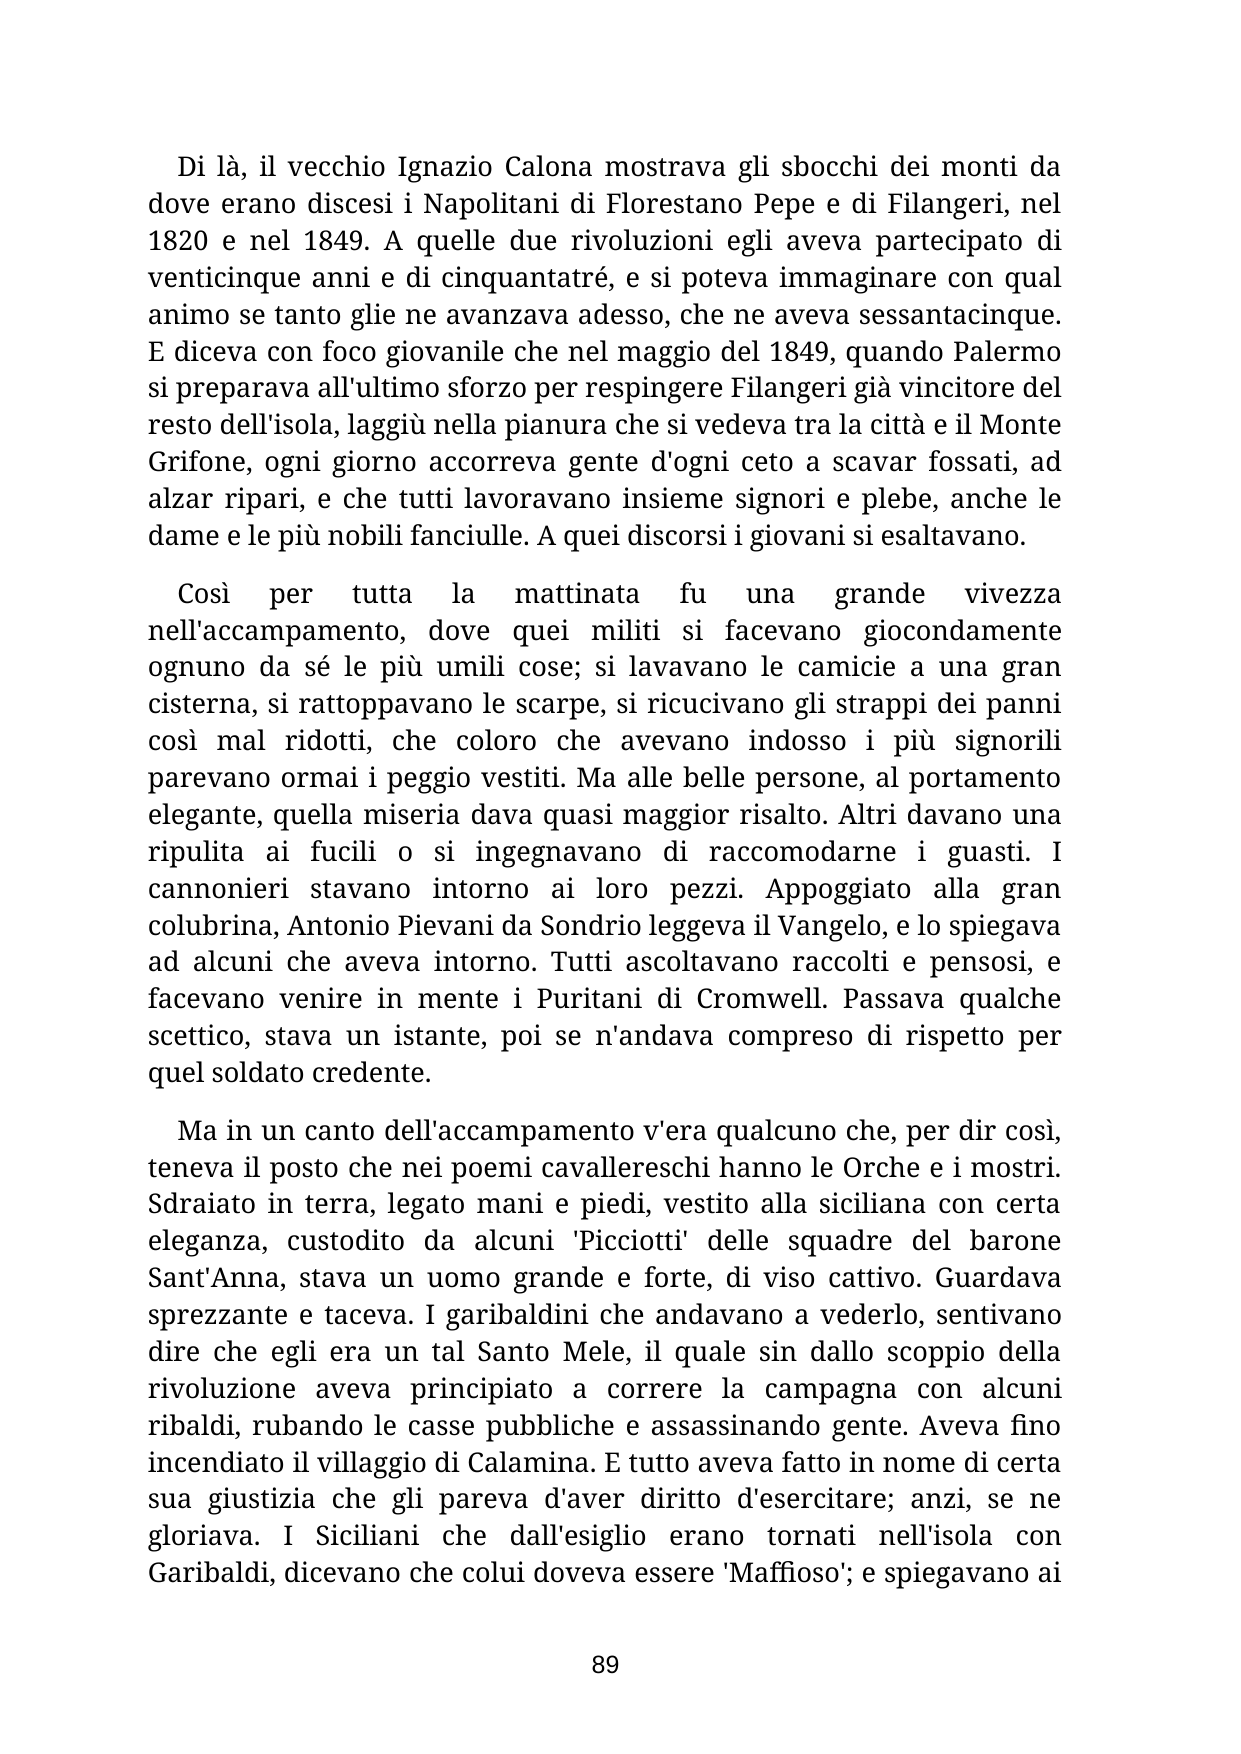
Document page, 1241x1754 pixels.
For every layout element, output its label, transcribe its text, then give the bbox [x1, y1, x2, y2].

text Ma in un canto dell'accampamento v'era qualcuno che, per dir così, teneva il posto che nei poemi cavallereschi hanno le Orche e i mostri. Sdraiato in terra, legato mani e piedi, vestito alla siciliana con certa eleganza, custodito da alcuni 'Picciotti' delle squadre del barone Sant'Anna, stava un uomo grande e forte, di viso cattivo. Guardava sprezzante e taceva. I garibaldini che andavano a vederlo, sentivano dire che egli era un tal Santo Mele, il quale sin dallo scoppio della rivoluzione aveva principiato a correre la campagna con alcuni ribaldi, rubando le casse pubbliche e assassinando gente. Aveva fino incendiato il villaggio di Calamina. E tutto aveva fatto in nome di certa sua giustizia che gli pareva d'aver diritto d'esercitare; anzi, se ne gloriava. I Siciliani che dall'esiglio erano tornati nell'isola con Garibaldi, dicevano che colui doveva essere 'Maffioso'; e spiegavano ai [148, 1111, 1063, 1591]
text Di là, il vecchio Ignazio Calona mostrava gli sbocchi dei monti da dove erano discesi i Napolitani di Florestano Pepe e di Filangeri, nel 1820 e nel 1849. A quelle due rivoluzioni egli aveva partecipato di venticinque anni e di cinquantatré, e si poteva immaginare con qual animo se tanto glie ne avanzava adesso, che ne aveva sessantacinque. E diceva con foco giovanile che nel maggio del 1849, quando Palermo si preparava all'ultimo sforzo per respingere Filangeri già vincitore del resto dell'isola, laggiù nella pianura che si vedeva tra la città e il Monte Grifone, ogni giorno accorreva gente d'ogni ceto a scavar fossati, ad alzar ripari, e che tutti lavoravano insieme signori e plebe, anche le dame e le più nobili fanciulle. A quei discorsi i giovani si esaltavano. [148, 148, 1063, 553]
text Così per tutta la mattinata fu una grande vivezza nell'accampamento, dove quei militi si facevano giocondamente ognuno da sé le più umili cose; si lavavano le camicie a una gran cisterna, si rattoppavano le scarpe, si ricucivano gli strappi dei panni così mal ridotti, che coloro che avevano indosso i più signorili parevano ormai i peggio vestiti. Ma alle belle persone, al portamento elegante, quella miseria dava quasi maggior risalto. Altri davano una ripulita ai fucili o si ingegnavano di raccomodarne i guasti. I cannonieri stavano intorno ai loro pezzi. Appoggiato alla gran colubrina, Antonio Pievani da Sondrio leggeva il Vangelo, e lo spiegava ad alcuni che aveva intorno. Tutti ascoltavano raccolti e pensosi, e facevano venire in mente i Puritani di Cromwell. Passava qualche scettico, stava un istante, poi se n'andava compreso di rispetto per quel soldato credente. [148, 574, 1063, 1090]
